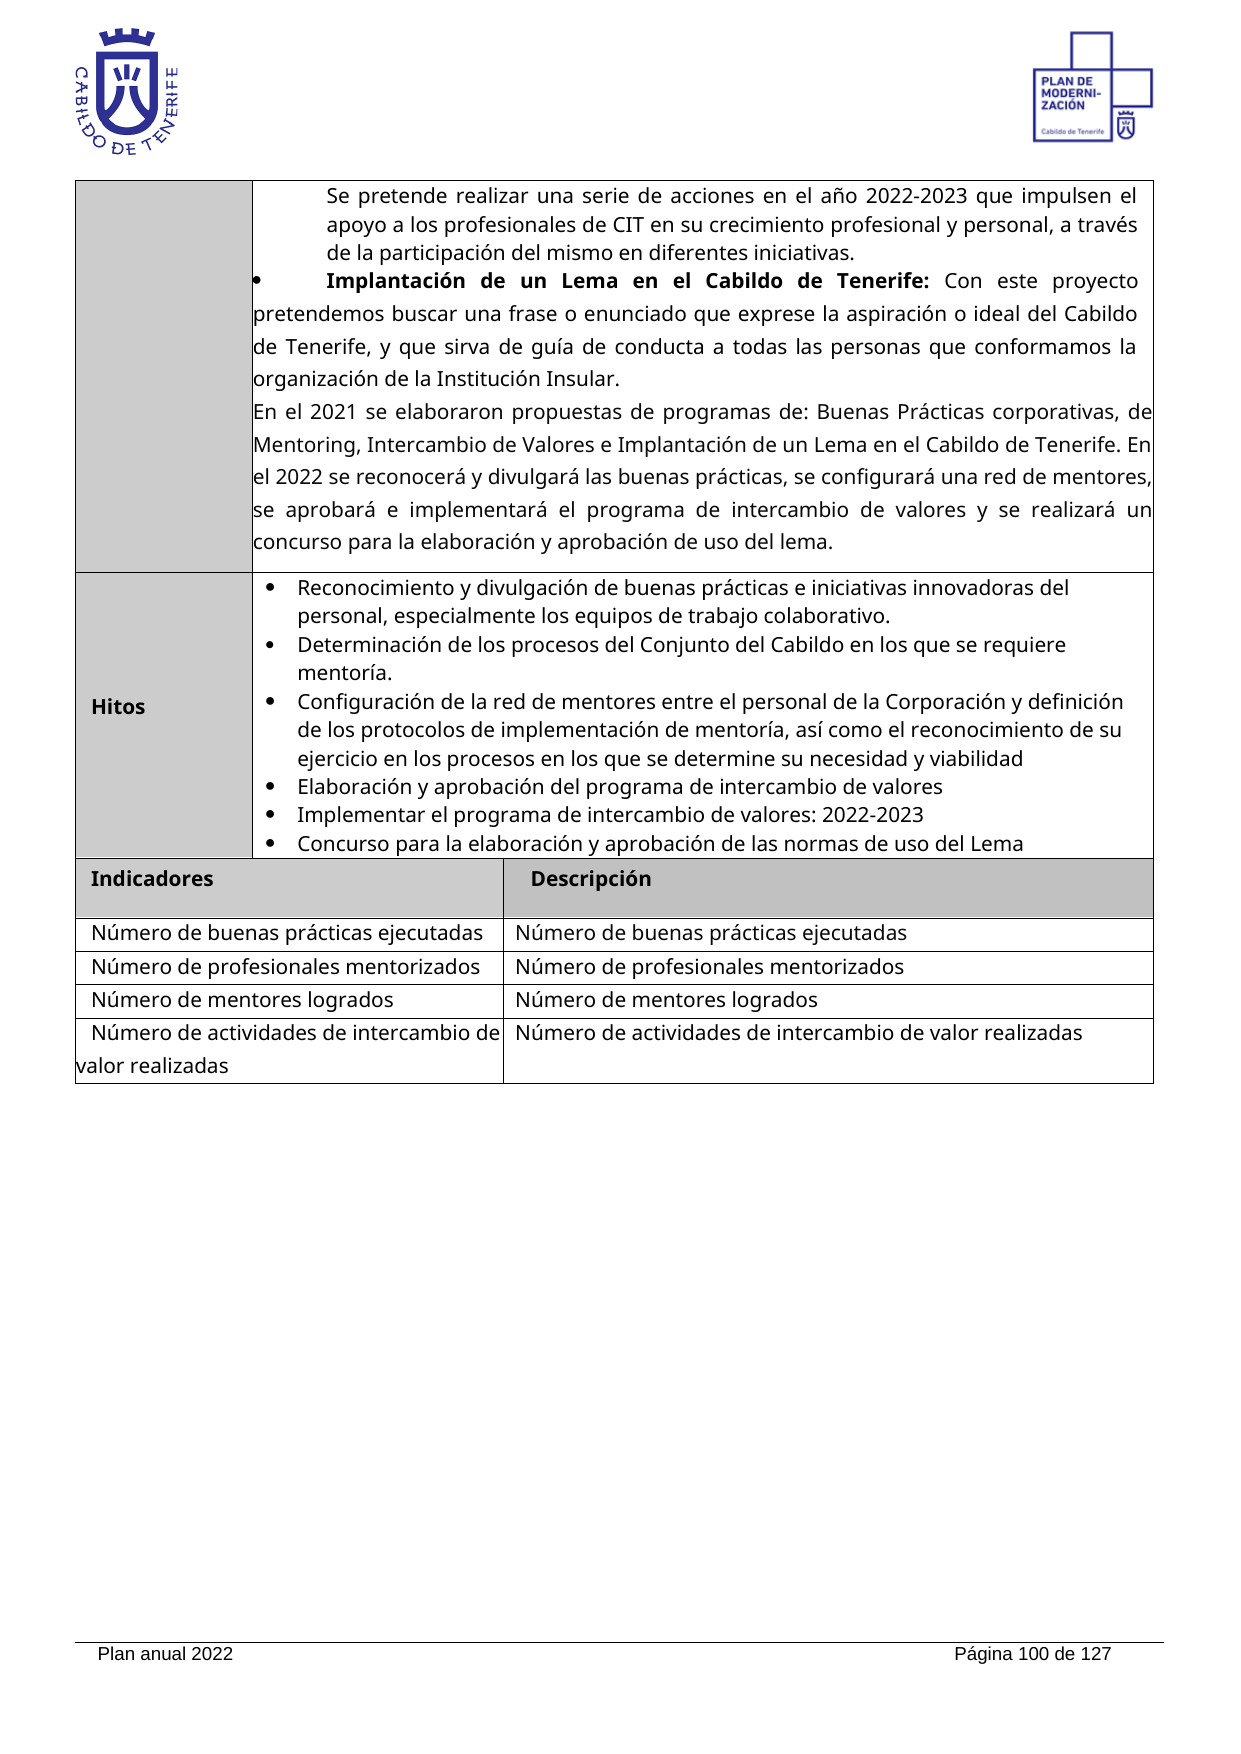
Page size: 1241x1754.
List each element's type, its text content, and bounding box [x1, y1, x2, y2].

table_cell Número de actividades de intercambio de valor realizadas [76, 1019, 503, 1083]
table_cell Número de profesionales mentorizados [76, 952, 503, 984]
table_cell Número de profesionales mentorizados [504, 952, 1153, 984]
table_cell [76, 181, 252, 572]
table_cell Se pretende realizar una serie de acciones en el año 2022-2023 que impulsen el apoyo a los profesionales de CIT en su crecimiento profesional y personal, a través de la participación del mismo en diferentes iniciativas. Implantación de un Lema en el Cabildo de Tenerife: Con este proyecto pretendemos buscar una frase o enunciado que exprese la aspiración o ideal del Cabildo de Tenerife, y que sirva de guía de conducta a todas las personas que conformamos la organización de la Institución Insular. En el 2021 se elaboraron propuestas de programas de: Buenas Prácticas corporativas, de Mentoring, Intercambio de Valores e Implantación de un Lema en el Cabildo de Tenerife. En el 2022 se reconocerá y divulgará las buenas prácticas, se configurará una red de mentores, se aprobará e implementará el programa de intercambio de valores y se realizará un concurso para la elaboración y aprobación de uso del lema. [253, 181, 1153, 572]
table_cell Indicadores [76, 859, 503, 917]
table_cell Hitos [76, 573, 252, 857]
table_cell Número de mentores logrados [504, 985, 1153, 1017]
table_cell Descripción [504, 859, 1153, 917]
table_cell Reconocimiento y divulgación de buenas prácticas e iniciativas innovadoras del personal, especialmente los equipos de trabajo colaborativo. Determinación de los procesos del Conjunto del Cabildo en los que se requiere mentoría. Configuración de la red de mentores entre el personal de la Corporación y definición de los protocolos de implementación de mentoría, así como el reconocimiento de su ejercicio en los procesos en los que se determine su necesidad y viabilidad Elaboración y aprobación del programa de intercambio de valores Implementar el programa de intercambio de valores: 2022-2023 Concurso para la elaboración y aprobación de las normas de uso del Lema [253, 573, 1153, 857]
table_cell Número de actividades de intercambio de valor realizadas [504, 1019, 1153, 1083]
table_cell Número de buenas prácticas ejecutadas [504, 919, 1153, 951]
table_cell Número de mentores logrados [76, 985, 503, 1017]
table_cell Número de buenas prácticas ejecutadas [76, 919, 503, 951]
